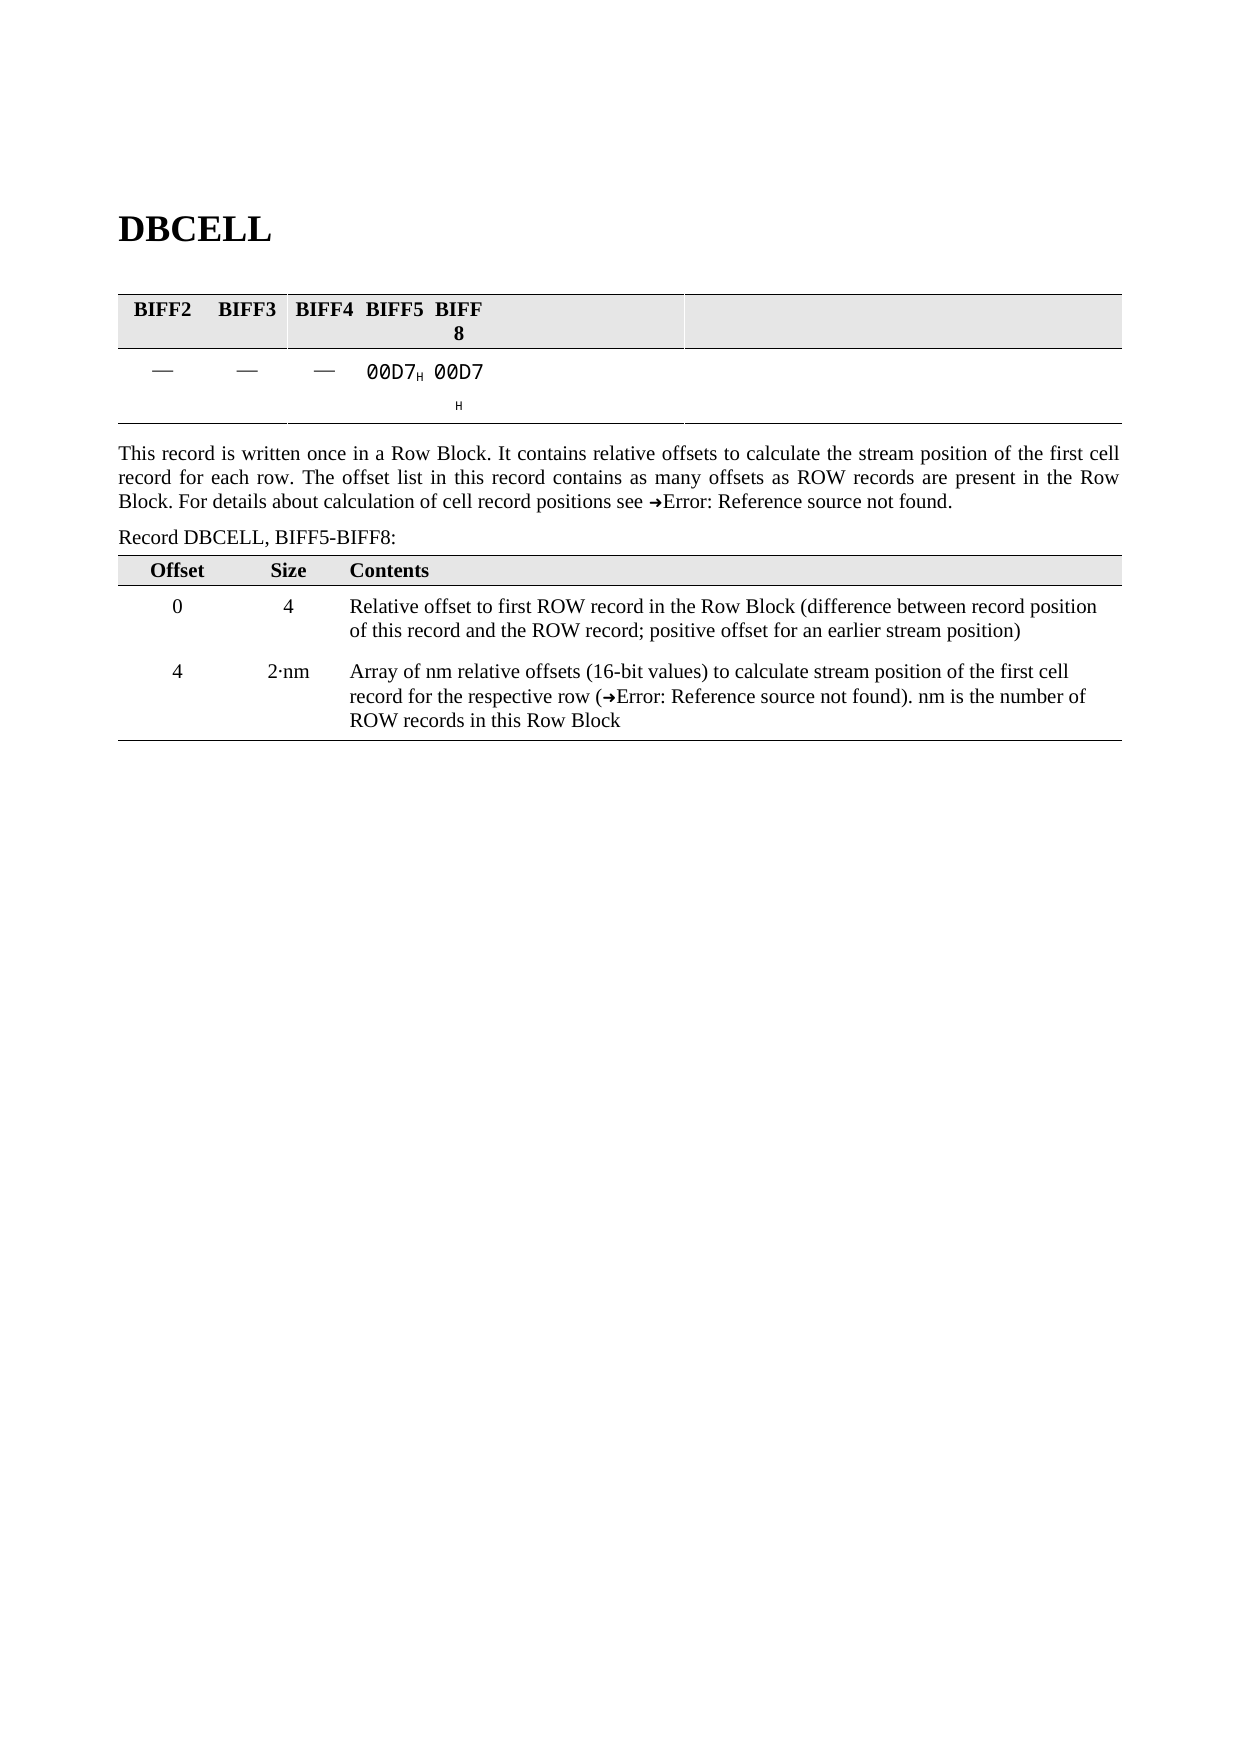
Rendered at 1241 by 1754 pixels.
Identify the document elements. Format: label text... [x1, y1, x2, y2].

table_cell 00D7H [428, 349, 489, 423]
table_cell 4 [118, 651, 236, 740]
table_cell 0 [118, 586, 236, 651]
table_header [642, 295, 684, 348]
text This record is written once in a Row Block. It contains relative offsets to calculate the stream position of the first cell record for each row. The offset list in this record contains as many offsets as ROW records are present in the Row Block. For details about calculation of cell record positions see ➜4.7. [118, 441, 1122, 513]
table_header [545, 295, 596, 348]
table_header BIFF2 [118, 295, 207, 348]
table_header [596, 295, 642, 348]
text Record DBCELL, BIFF5-BIFF8: [118, 525, 1122, 549]
table_cell [489, 349, 545, 423]
table_cell — [288, 349, 361, 423]
table_header BIFF4 [288, 295, 361, 348]
table_cell — [207, 349, 287, 423]
table_cell — [118, 349, 207, 423]
table_header BIFF8 [428, 295, 489, 348]
table_header Offset [118, 556, 236, 585]
table_header Contents [340, 556, 1122, 585]
table_cell [596, 349, 642, 423]
table_cell 4 [236, 586, 340, 651]
table_cell Array of nm relative offsets (16‑bit values) to calculate stream position of the first cell record for the respective row (➜4.7.2). nm is the number of ROW records in this Row Block [340, 651, 1122, 740]
table_cell [642, 349, 684, 423]
table_cell 00D7H [361, 349, 428, 423]
subtitle DBCELL [118, 207, 1122, 250]
table_header BIFF5 [361, 295, 428, 348]
table_cell Relative offset to first ROW record in the Row Block (difference between record position of this record and the ROW record; positive offset for an earlier stream position) [340, 586, 1122, 651]
table_header [489, 295, 545, 348]
table_cell [545, 349, 596, 423]
table_header BIFF3 [207, 295, 287, 348]
table_header Size [236, 556, 340, 585]
table_cell [685, 349, 1122, 423]
table_cell 2∙nm [236, 651, 340, 740]
table_header [685, 295, 1122, 348]
